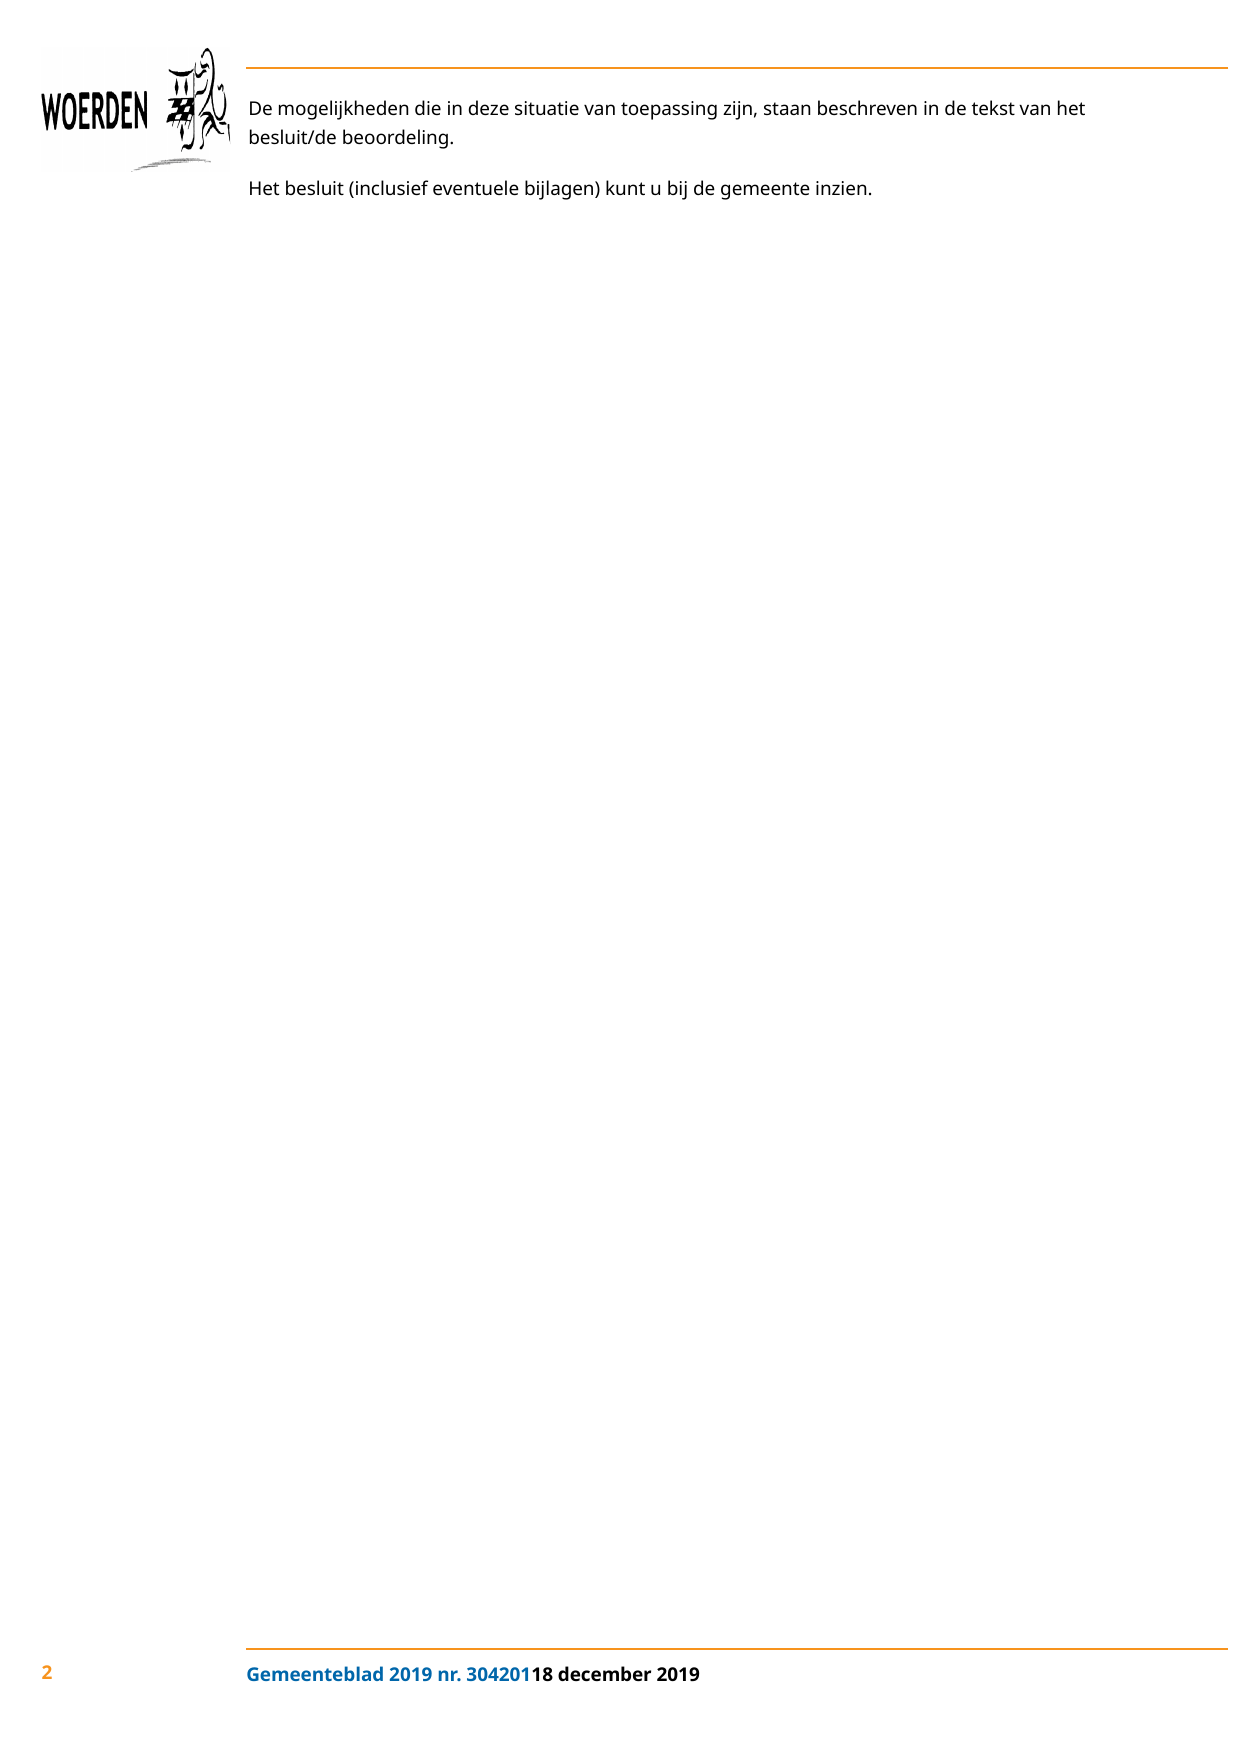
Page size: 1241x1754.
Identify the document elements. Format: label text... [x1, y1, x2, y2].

picture [41, 47, 231, 172]
text Het besluit (inclusief eventuele bijlagen) kunt u bij de gemeente inzien. [248, 175, 1152, 201]
text De mogelijkheden die in deze situatie van toepassing zijn, staan beschreven in de tekst van het besluit/de beoordeling. [248, 95, 1152, 150]
